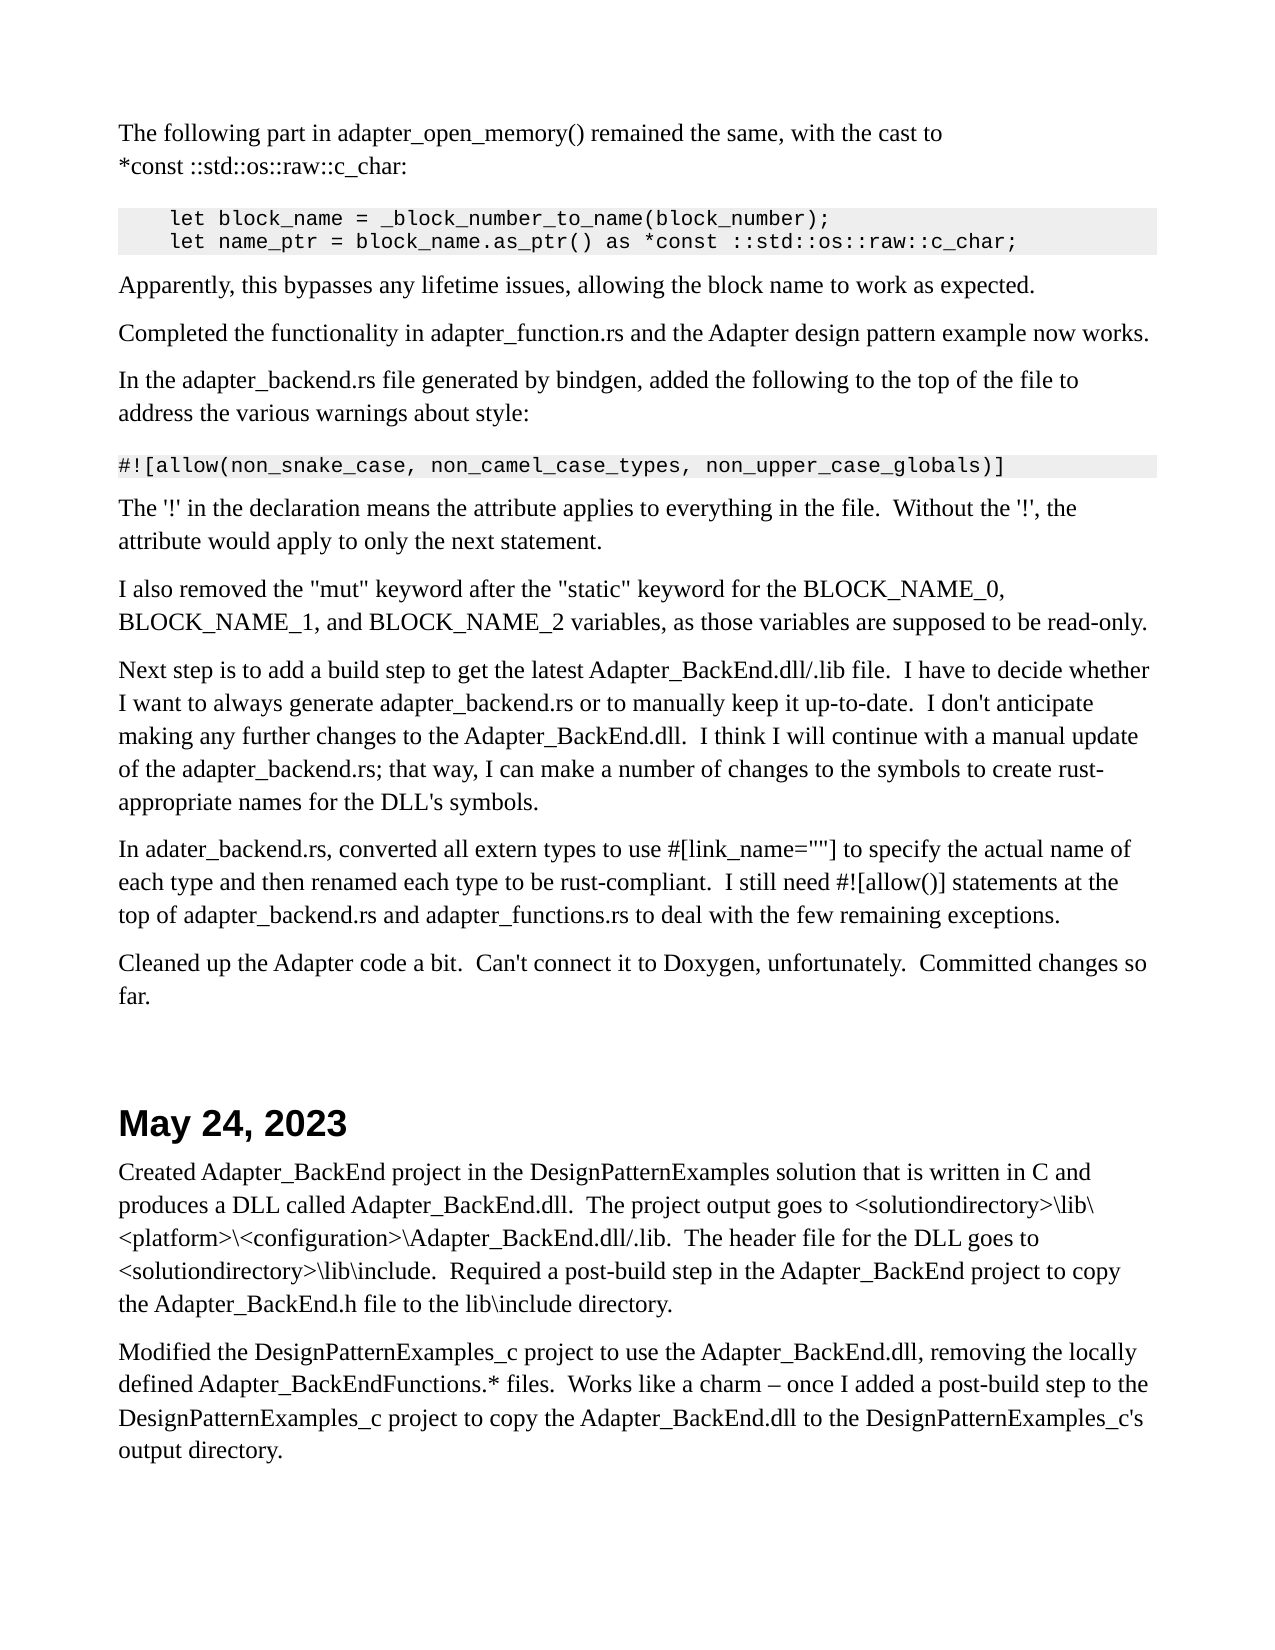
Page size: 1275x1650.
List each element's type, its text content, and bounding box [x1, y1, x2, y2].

text Created Adapter_BackEnd project in the DesignPatternExamples solution that is written in C and produces a DLL called Adapter_BackEnd.dll. The project output goes to <solutiondirectory>\lib\<platform>\<configuration>\Adapter_BackEnd.dll/.lib. The header file for the DLL goes to <solutiondirectory>\lib\include. Required a post-build step in the Adapter_BackEnd project to copy the Adapter_BackEnd.h file to the lib\include directory. [118, 1157, 1157, 1318]
text Apparently, this bypasses any lifetime issues, allowing the block name to work as expected. [118, 270, 1157, 299]
text The following part in adapter_open_memory() remained the same, with the cast to *const ::std::os::raw::c_char: [118, 118, 1157, 180]
text let block_name = _block_number_to_name(block_number); [118, 208, 1157, 231]
text Completed the functionality in adapter_function.rs and the Adapter design pattern example now works. [118, 318, 1157, 346]
text #![allow(non_snake_case, non_camel_case_types, non_upper_case_globals)] [118, 455, 1157, 478]
text Cleaned up the Adapter code a bit. Can't connect it to Doxygen, unfortunately. Committed changes so far. [118, 948, 1157, 1010]
text I also removed the "mut" keyword after the "static" keyword for the BLOCK_NAME_0, BLOCK_NAME_1, and BLOCK_NAME_2 variables, as those variables are supposed to be read-only. [118, 574, 1157, 636]
text In the adapter_backend.rs file generated by bindgen, added the following to the top of the file to address the various warnings about style: [118, 365, 1157, 427]
subtitle May 24, 2023 [118, 1101, 1157, 1144]
text Next step is to add a build step to get the latest Adapter_BackEnd.dll/.lib file. I have to decide whether I want to always generate adapter_backend.rs or to manually keep it up-to-date. I don't anticipate making any further changes to the Adapter_BackEnd.dll. I think I will continue with a manual update of the adapter_backend.rs; that way, I can make a number of changes to the symbols to create rust-appropriate names for the DLL's symbols. [118, 655, 1157, 816]
text let name_ptr = block_name.as_ptr() as *const ::std::os::raw::c_char; [118, 231, 1157, 255]
text The '!' in the declaration means the attribute applies to everything in the file. Without the '!', the attribute would apply to only the next statement. [118, 493, 1157, 555]
text Modified the DesignPatternExamples_c project to use the Adapter_BackEnd.dll, removing the locally defined Adapter_BackEndFunctions.* files. Works like a charm – once I added a post-build step to the DesignPatternExamples_c project to copy the Adapter_BackEnd.dll to the DesignPatternExamples_c's output directory. [118, 1337, 1157, 1464]
text In adater_backend.rs, converted all extern types to use #[link_name=""] to specify the actual name of each type and then renamed each type to be rust-compliant. I still need #![allow()] statements at the top of adapter_backend.rs and adapter_functions.rs to deal with the few remaining exceptions. [118, 834, 1157, 929]
